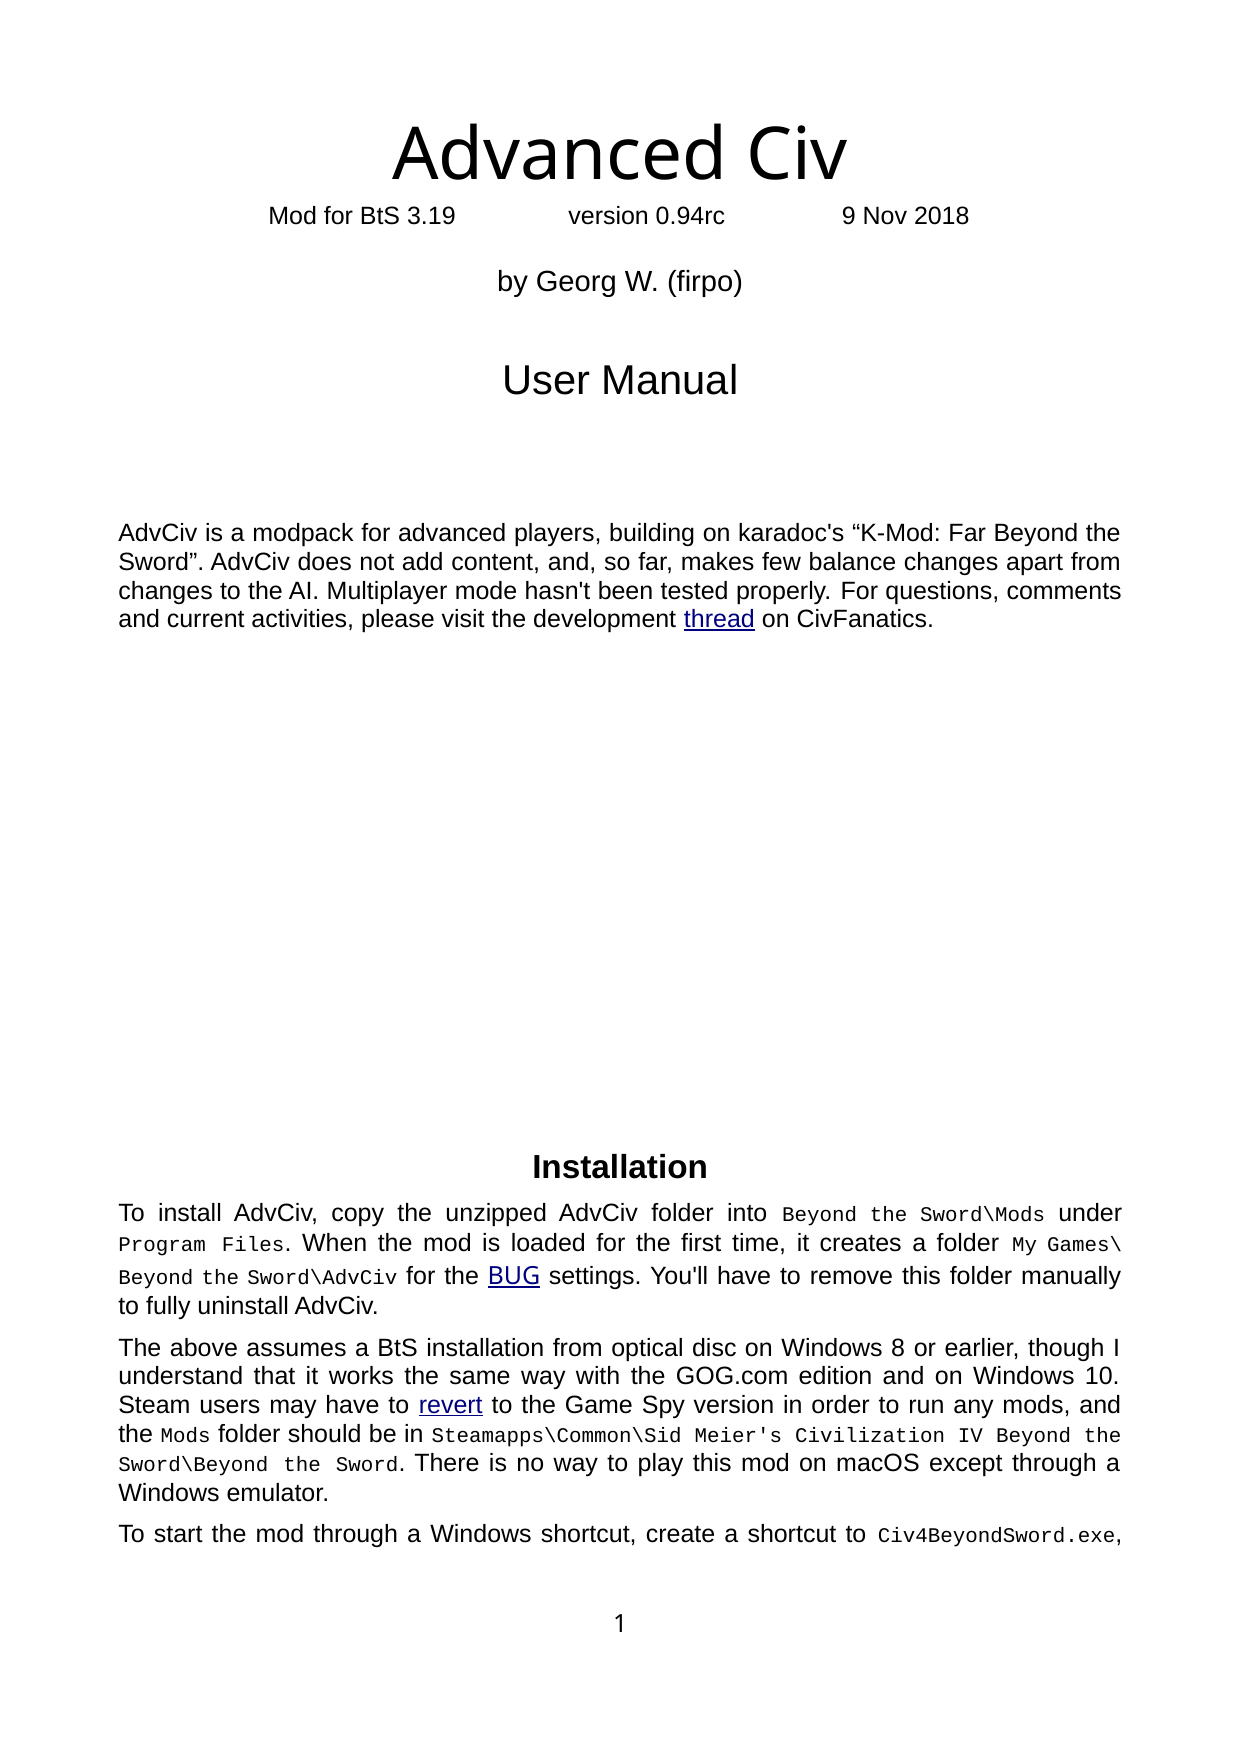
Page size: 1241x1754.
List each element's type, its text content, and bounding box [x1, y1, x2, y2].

text To install AdvCiv, copy the unzipped AdvCiv folder into Beyond the Sword\Mods under Program Files. When the mod is loaded for the first time, it creates a folder My Games\Beyond the Sword\AdvCiv for the BUG settings. You'll have to remove this folder manually to fully uninstall AdvCiv. [118, 1198, 1122, 1320]
text by Georg W. (firpo) [118, 264, 1122, 298]
text To start the mod through a Windows shortcut, create a shortcut to Civ4BeyondSword.exe, [118, 1519, 1122, 1549]
text User Manual [118, 355, 1122, 403]
subtitle Installation [118, 1147, 1122, 1185]
text Mod for BtS 3.19 version 0.94rc 9 Nov 2018 [118, 201, 1122, 229]
text AdvCiv is a modpack for advanced players, building on karadoc's “K-Mod: Far Beyond the Sword”. AdvCiv does not add content, and, so far, makes few balance changes apart from changes to the AI. Multiplayer mode hasn't been tested properly. For questions, comments and current activities, please visit the development thread on CivFanatics. [118, 518, 1122, 633]
text The above assumes a BtS installation from optical disc on Windows 8 or earlier, though I understand that it works the same way with the GOG.com edition and on Windows 10. Steam users may have to revert to the Game Spy version in order to run any mods, and the Mods folder should be in Steamapps\Common\Sid Meier's Civilization IV Beyond the Sword\Beyond the Sword. There is no way to play this mod on macOS except through a Windows emulator. [118, 1332, 1122, 1507]
text Advanced Civ [118, 118, 1122, 195]
